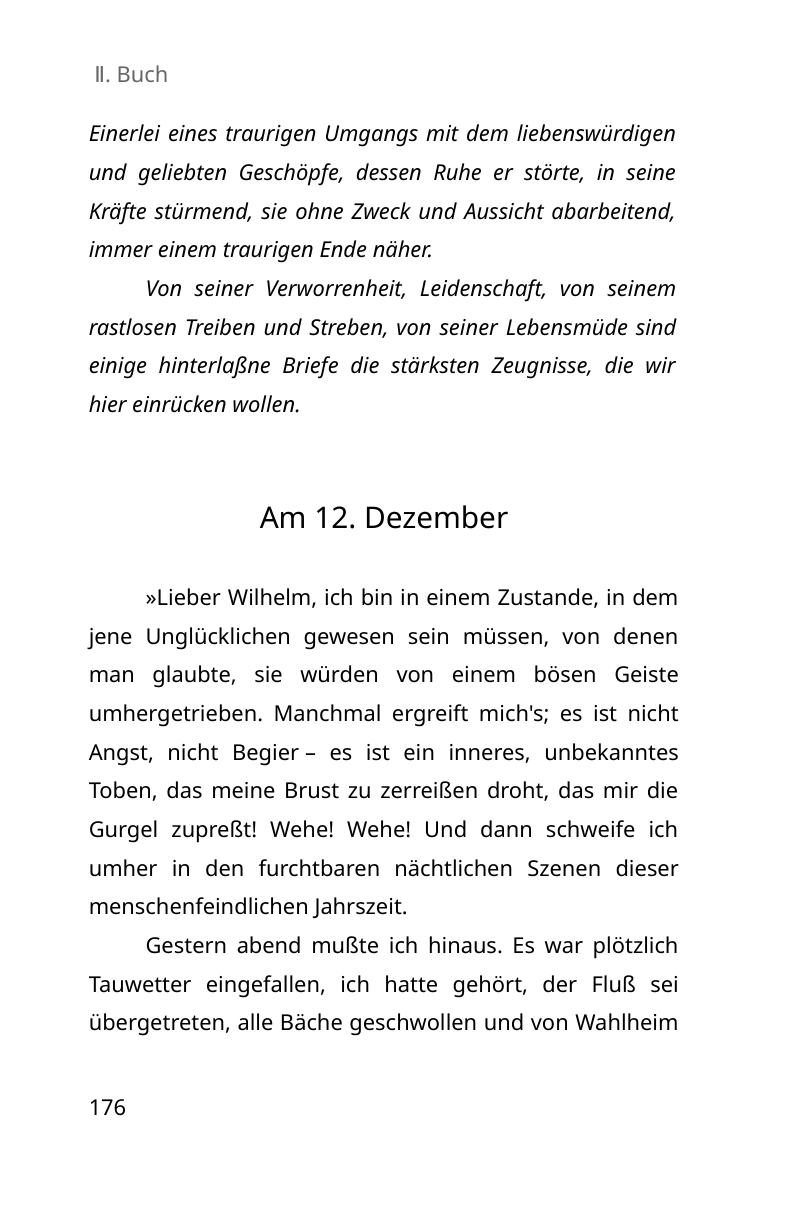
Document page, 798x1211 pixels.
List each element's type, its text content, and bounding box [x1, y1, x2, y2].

subtitle Am 12. Dezember [88, 463, 679, 537]
text »Lieber Wilhelm, ich bin in einem Zustande, in dem jene Unglücklichen gewesen sein müssen, von denen man glaubte, sie würden von einem bösen Geiste umhergetrieben. Manchmal ergreift mich's; es ist nicht Angst, nicht Begier – es ist ein inneres, unbekanntes Toben, das meine Brust zu zerreißen droht, das mir die Gurgel zupreßt! Wehe! Wehe! Und dann schweife ich umher in den furchtbaren nächtlichen Szenen dieser menschenfeindlichen Jahrszeit. [88, 561, 679, 921]
text Gestern abend mußte ich hinaus. Es war plötzlich Tauwetter eingefallen, ich hatte gehört, der Fluß sei übergetreten, alle Bäche geschwollen und von Wahlheim [88, 930, 679, 1037]
text Von seiner Verworrenheit, Leidenschaft, von seinem rastlosen Treiben und Streben, von seiner Lebensmüde sind einige hinterlaßne Briefe die stärksten Zeugnisse, die wir hier einrücken wollen. [88, 273, 679, 419]
text Einerlei eines traurigen Umgangs mit dem liebenswürdigen und geliebten Geschöpfe, dessen Ruhe er störte, in seine Kräfte stürmend, sie ohne Zweck und Aussicht abarbeitend, immer einem traurigen Ende näher. [88, 118, 679, 264]
